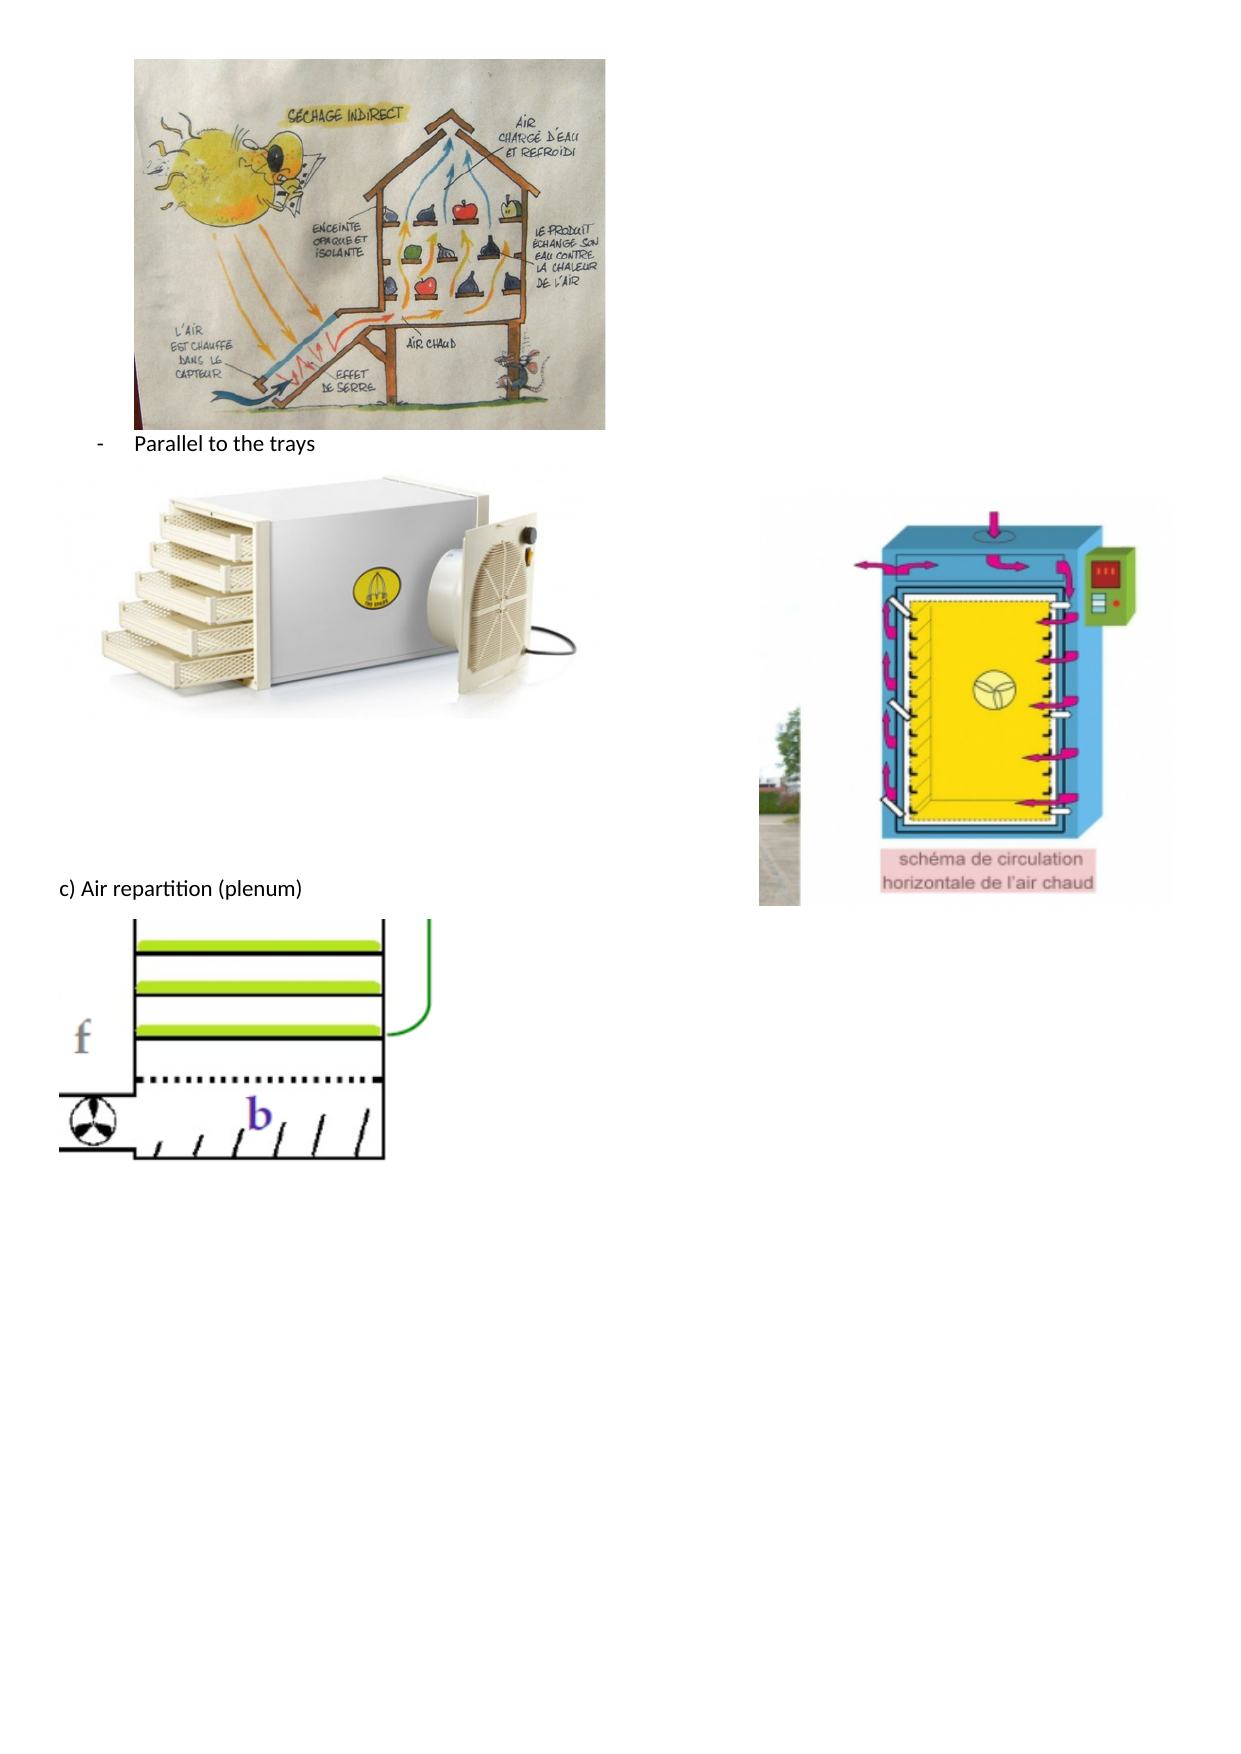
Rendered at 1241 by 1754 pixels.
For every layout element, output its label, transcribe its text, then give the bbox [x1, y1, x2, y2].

picture [134, 59, 606, 430]
picture [59, 919, 438, 1180]
picture [759, 493, 1173, 906]
list Parallel to the trays [97, 429, 1181, 458]
picture [60, 457, 605, 719]
text c) Air repartition (plenum) [59, 874, 759, 902]
